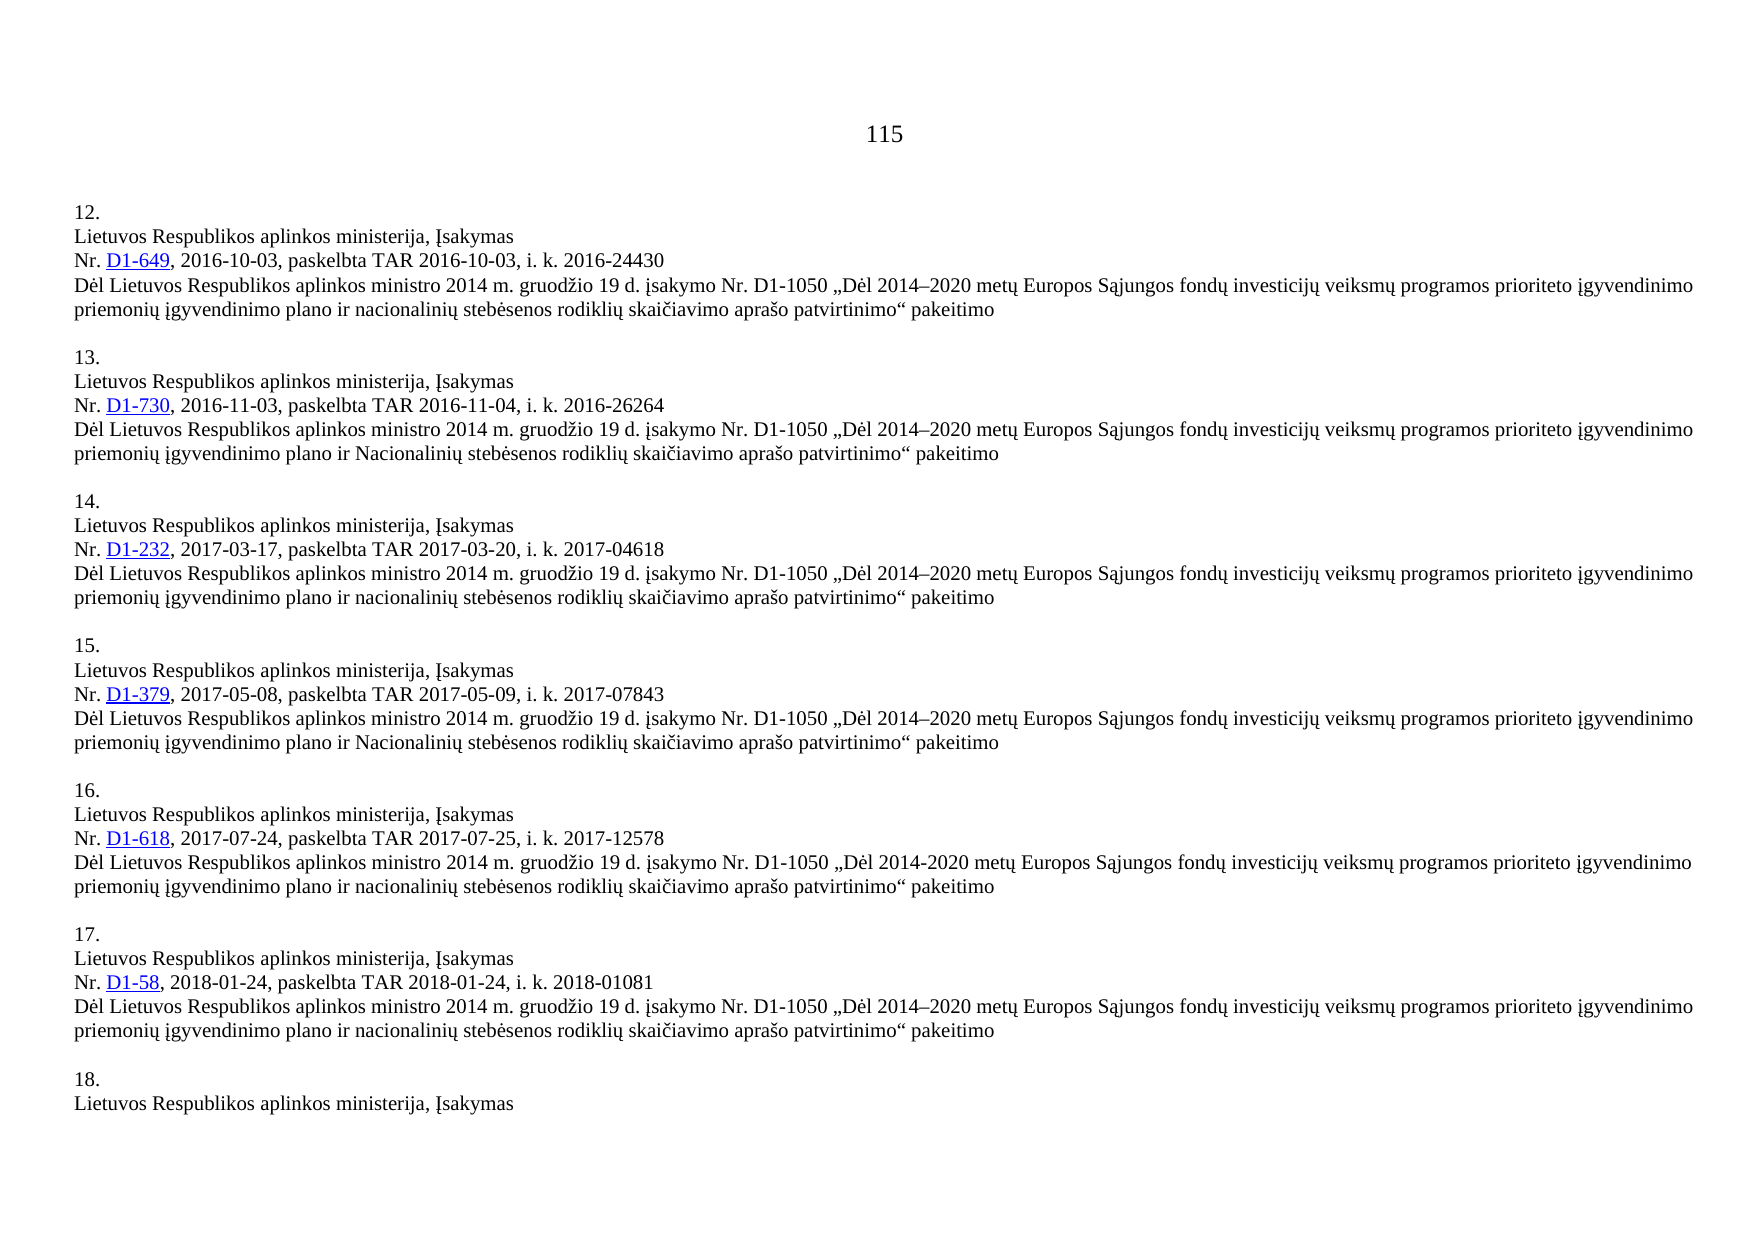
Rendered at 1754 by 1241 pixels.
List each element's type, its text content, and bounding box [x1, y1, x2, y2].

text 18. [74, 1067, 1695, 1091]
text 17. [74, 922, 1695, 946]
text Nr. D1-649, 2016-10-03, paskelbta TAR 2016-10-03, i. k. 2016-24430 [74, 248, 1695, 272]
text 16. [74, 778, 1695, 802]
text Dėl Lietuvos Respublikos aplinkos ministro 2014 m. gruodžio 19 d. įsakymo Nr. D1-1050 „Dėl 2014–2020 metų Europos Sąjungos fondų investicijų veiksmų programos prioriteto įgyvendinimo priemonių įgyvendinimo plano ir nacionalinių stebėsenos rodiklių skaičiavimo aprašo patvirtinimo“ pakeitimo [74, 561, 1695, 609]
text Dėl Lietuvos Respublikos aplinkos ministro 2014 m. gruodžio 19 d. įsakymo Nr. D1-1050 „Dėl 2014–2020 metų Europos Sąjungos fondų investicijų veiksmų programos prioriteto įgyvendinimo priemonių įgyvendinimo plano ir Nacionalinių stebėsenos rodiklių skaičiavimo aprašo patvirtinimo“ pakeitimo [74, 417, 1695, 465]
text Lietuvos Respublikos aplinkos ministerija, Įsakymas [74, 369, 1695, 393]
text Nr. D1-232, 2017-03-17, paskelbta TAR 2017-03-20, i. k. 2017-04618 [74, 537, 1695, 561]
text 14. [74, 489, 1695, 513]
text 13. [74, 345, 1695, 369]
text Dėl Lietuvos Respublikos aplinkos ministro 2014 m. gruodžio 19 d. įsakymo Nr. D1-1050 „Dėl 2014–2020 metų Europos Sąjungos fondų investicijų veiksmų programos prioriteto įgyvendinimo priemonių įgyvendinimo plano ir nacionalinių stebėsenos rodiklių skaičiavimo aprašo patvirtinimo“ pakeitimo [74, 272, 1695, 321]
text Dėl Lietuvos Respublikos aplinkos ministro 2014 m. gruodžio 19 d. įsakymo Nr. D1-1050 „Dėl 2014-2020 metų Europos Sąjungos fondų investicijų veiksmų programos prioriteto įgyvendinimo priemonių įgyvendinimo plano ir nacionalinių stebėsenos rodiklių skaičiavimo aprašo patvirtinimo“ pakeitimo [74, 850, 1695, 898]
text Nr. D1-618, 2017-07-24, paskelbta TAR 2017-07-25, i. k. 2017-12578 [74, 826, 1695, 850]
text Lietuvos Respublikos aplinkos ministerija, Įsakymas [74, 1091, 1695, 1115]
text Nr. D1-58, 2018-01-24, paskelbta TAR 2018-01-24, i. k. 2018-01081 [74, 970, 1695, 994]
text Lietuvos Respublikos aplinkos ministerija, Įsakymas [74, 802, 1695, 826]
text Lietuvos Respublikos aplinkos ministerija, Įsakymas [74, 946, 1695, 970]
text Dėl Lietuvos Respublikos aplinkos ministro 2014 m. gruodžio 19 d. įsakymo Nr. D1-1050 „Dėl 2014–2020 metų Europos Sąjungos fondų investicijų veiksmų programos prioriteto įgyvendinimo priemonių įgyvendinimo plano ir nacionalinių stebėsenos rodiklių skaičiavimo aprašo patvirtinimo“ pakeitimo [74, 994, 1695, 1042]
text Nr. D1-379, 2017-05-08, paskelbta TAR 2017-05-09, i. k. 2017-07843 [74, 682, 1695, 706]
text 12. [74, 200, 1695, 224]
text Nr. D1-730, 2016-11-03, paskelbta TAR 2016-11-04, i. k. 2016-26264 [74, 393, 1695, 417]
text Lietuvos Respublikos aplinkos ministerija, Įsakymas [74, 224, 1695, 248]
text Lietuvos Respublikos aplinkos ministerija, Įsakymas [74, 513, 1695, 537]
text 15. [74, 633, 1695, 657]
text Dėl Lietuvos Respublikos aplinkos ministro 2014 m. gruodžio 19 d. įsakymo Nr. D1-1050 „Dėl 2014–2020 metų Europos Sąjungos fondų investicijų veiksmų programos prioriteto įgyvendinimo priemonių įgyvendinimo plano ir Nacionalinių stebėsenos rodiklių skaičiavimo aprašo patvirtinimo“ pakeitimo [74, 706, 1695, 754]
text Lietuvos Respublikos aplinkos ministerija, Įsakymas [74, 657, 1695, 682]
